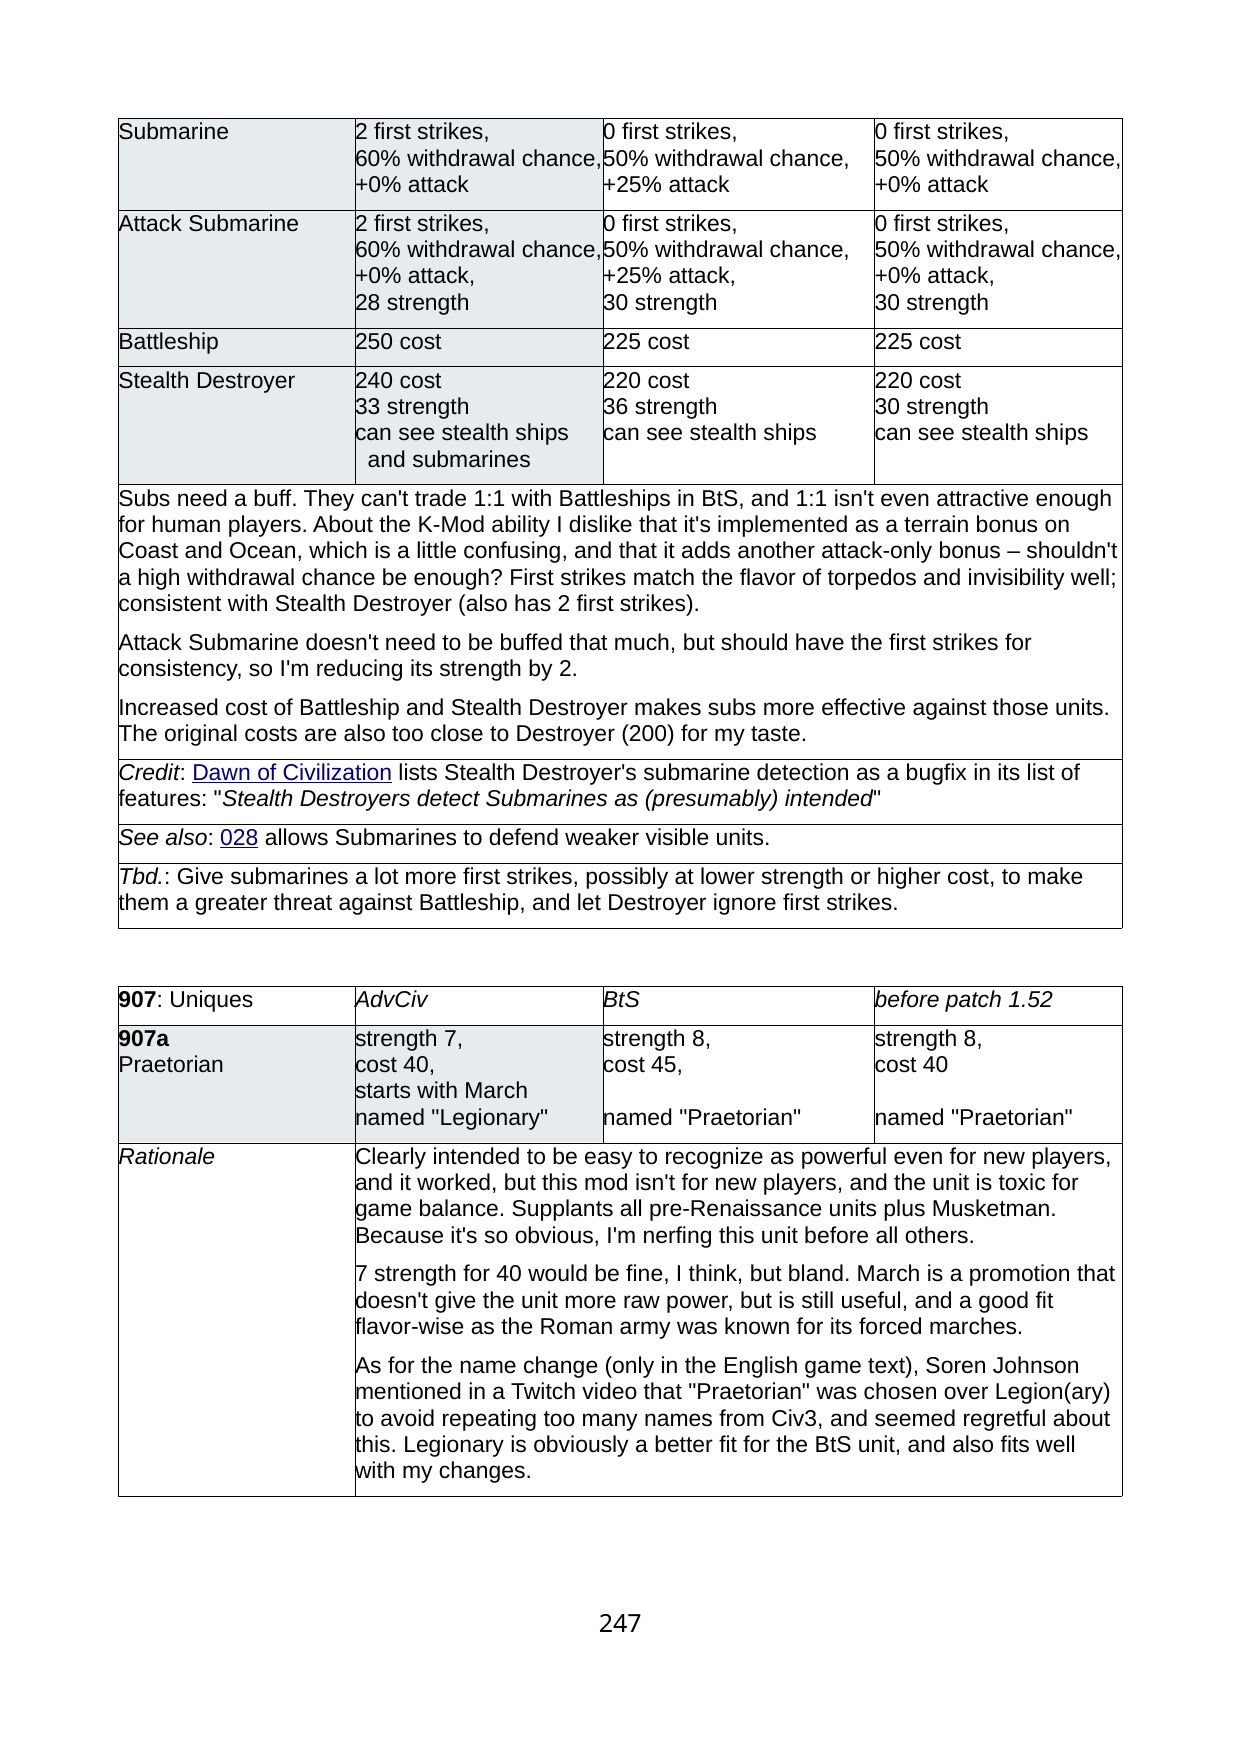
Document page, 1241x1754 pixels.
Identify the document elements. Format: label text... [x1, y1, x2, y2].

table_header AdvCiv [356, 987, 603, 1024]
table_cell Tbd.: Give submarines a lot more first strikes, possibly at lower strength or higher cost, to make them a greater threat against Battleship, and let Destroyer ignore first strikes. [119, 864, 1122, 928]
table_cell 2 first strikes, 60% withdrawal chance, +0% attack, 28 strength [356, 211, 603, 328]
table_cell 225 cost [875, 329, 1122, 366]
table_cell 225 cost [604, 329, 874, 366]
table_cell Submarine [119, 119, 355, 210]
table_cell 220 cost 30 strength can see stealth ships [875, 367, 1122, 484]
table_cell 240 cost 33 strength can see stealth ships and submarines [356, 367, 603, 484]
table_cell 0 first strikes, 50% withdrawal chance, +0% attack [875, 119, 1122, 210]
table_cell 0 first strikes, 50% withdrawal chance, +25% attack, 30 strength [604, 211, 874, 328]
table_cell 2 first strikes, 60% withdrawal chance, +0% attack [356, 119, 603, 210]
table_cell strength 8, cost 40 named "Praetorian" [875, 1026, 1122, 1142]
table_cell 220 cost 36 strength can see stealth ships [604, 367, 874, 484]
table_cell strength 7, cost 40, starts with March named "Legionary" [356, 1026, 603, 1142]
table_cell 0 first strikes, 50% withdrawal chance, +25% attack [604, 119, 874, 210]
table_cell 0 first strikes, 50% withdrawal chance, +0% attack, 30 strength [875, 211, 1122, 328]
table_header before patch 1.52 [875, 987, 1122, 1024]
table_cell Clearly intended to be easy to recognize as powerful even for new players, and it worked, but this mod isn't for new players, and the unit is toxic for game balance. Supplants all pre-Renaissance units plus Musketman. Because it's so obvious, I'm nerfing this unit before all others. 7 strength for 40 would be fine, I think, but bland. March is a promotion that doesn't give the unit more raw power, but is still useful, and a good fit flavor-wise as the Roman army was known for its forced marches. As for the name change (only in the English game text), Soren Johnson mentioned in a Twitch video that "Praetorian" was chosen over Legion(ary) to avoid repeating too many names from Civ3, and seemed regretful about this. Legionary is obviously a better fit for the BtS unit, and also fits well with my changes. [356, 1144, 1122, 1496]
table_cell Rationale [119, 1144, 355, 1496]
table_cell Battleship [119, 329, 355, 366]
table_cell Subs need a buff. They can't trade 1:1 with Battleships in BtS, and 1:1 isn't even attractive enough for human players. About the K-Mod ability I dislike that it's implemented as a terrain bonus on Coast and Ocean, which is a little confusing, and that it adds another attack-only bonus – shouldn't a high withdrawal chance be enough? First strikes match the flavor of torpedos and invisibility well; consistent with Stealth Destroyer (also has 2 first strikes). Attack Submarine doesn't need to be buffed that much, but should have the first strikes for consistency, so I'm reducing its strength by 2. Increased cost of Battleship and Stealth Destroyer makes subs more effective against those units. The original costs are also too close to Destroyer (200) for my taste. [119, 485, 1122, 759]
table_cell Credit: Dawn of Civilization lists Stealth Destroyer's submarine detection as a bugfix in its list of features: "Stealth Destroyers detect Submarines as (presumably) intended" [119, 760, 1122, 824]
table_header BtS [604, 987, 874, 1024]
table_cell strength 8, cost 45, named "Praetorian" [604, 1026, 874, 1142]
table_cell Attack Submarine [119, 211, 355, 328]
table_cell See also: 028 allows Submarines to defend weaker visible units. [119, 825, 1122, 863]
table_header 907: Uniques [119, 987, 355, 1024]
table_cell 250 cost [356, 329, 603, 366]
table_cell 907a Praetorian [119, 1026, 355, 1142]
table_cell Stealth Destroyer [119, 367, 355, 484]
